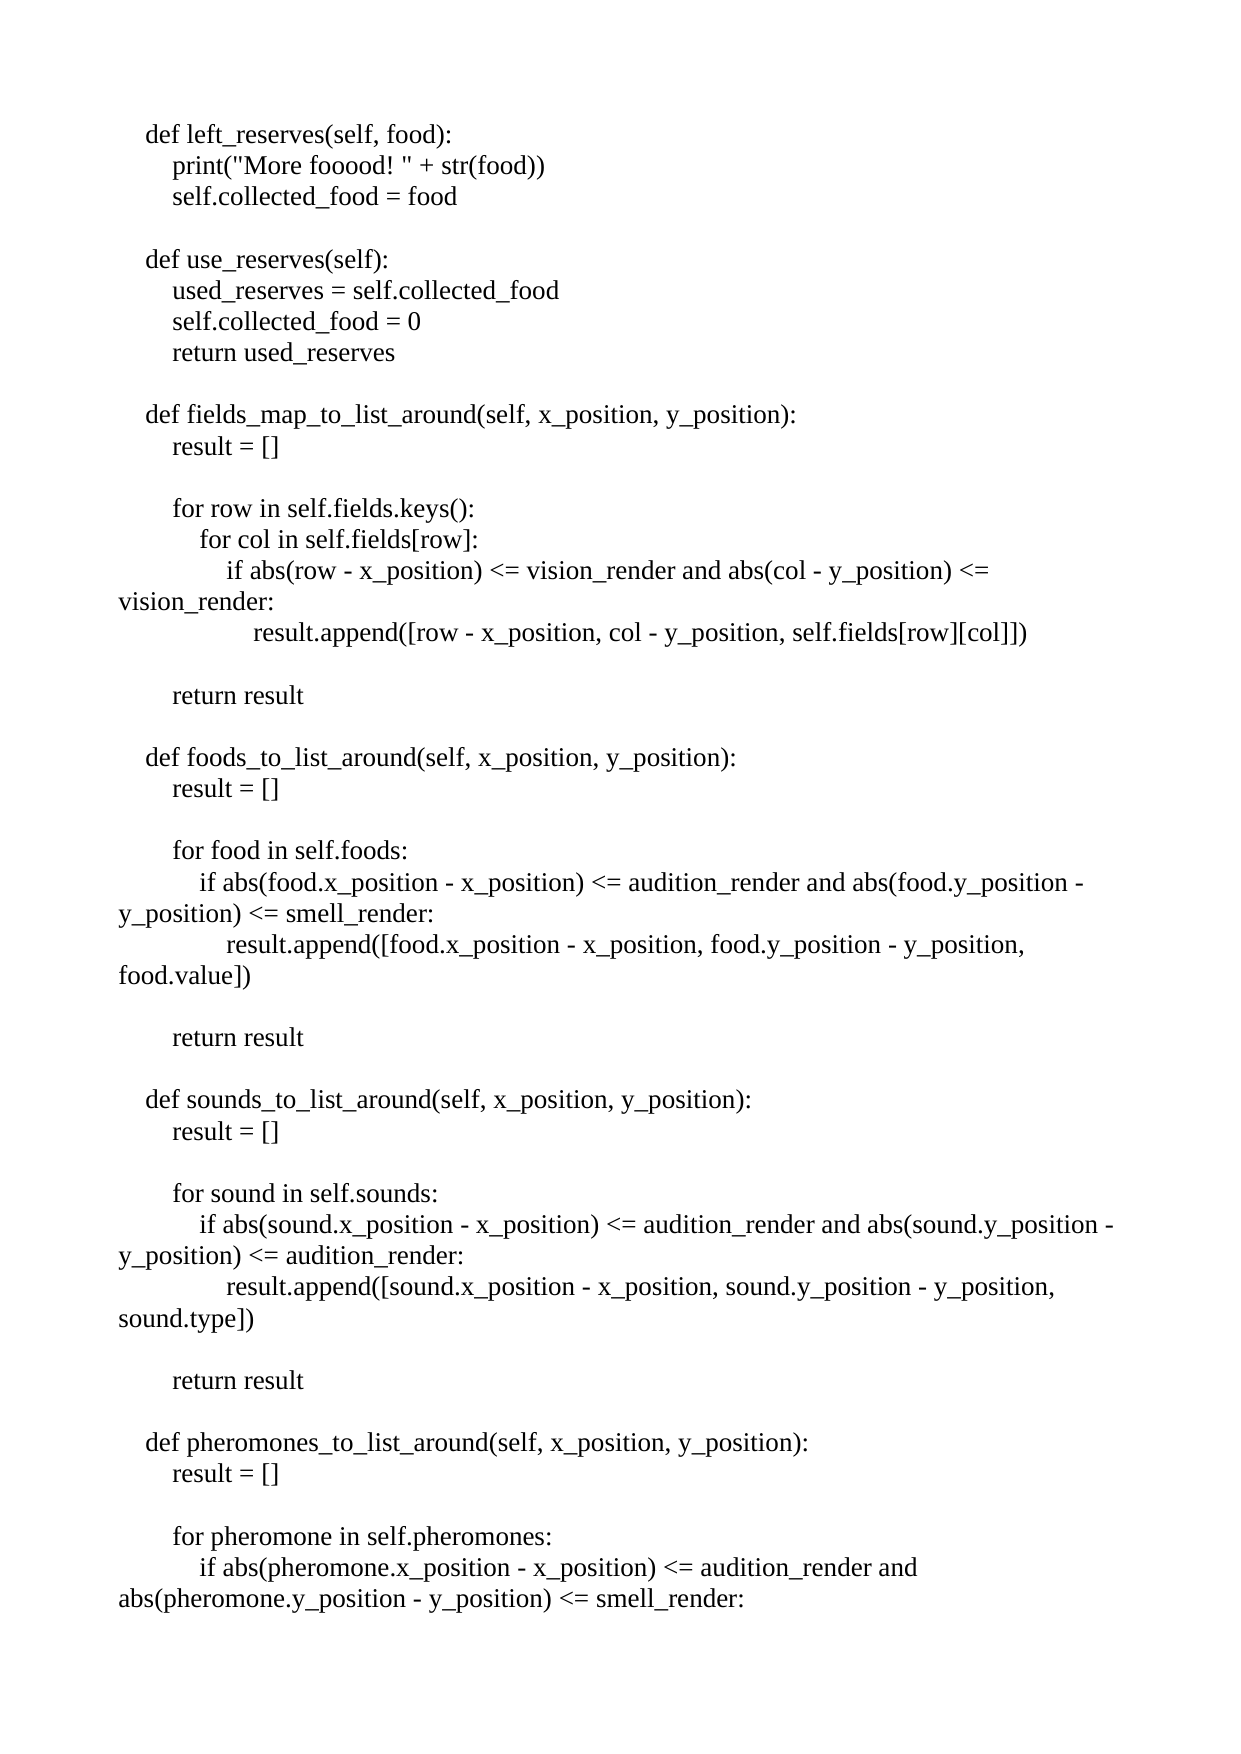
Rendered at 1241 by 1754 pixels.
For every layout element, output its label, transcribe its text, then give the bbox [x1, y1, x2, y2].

text def use_reserves(self): [118, 243, 1122, 274]
text for pheromone in self.pheromones: [118, 1520, 1122, 1551]
text result.append([food.x_position - x_position, food.y_position - y_position, food.value]) [118, 928, 1122, 990]
text def sounds_to_list_around(self, x_position, y_position): [118, 1084, 1122, 1115]
text return result [118, 1364, 1122, 1395]
text def fields_map_to_list_around(self, x_position, y_position): [118, 398, 1122, 429]
text result = [] [118, 1115, 1122, 1146]
text return result [118, 1021, 1122, 1052]
text result = [] [118, 772, 1122, 803]
text for col in self.fields[row]: [118, 523, 1122, 554]
text def left_reserves(self, food): [118, 118, 1122, 149]
text if abs(pheromone.x_position - x_position) <= audition_render and abs(pheromone.y_position - y_position) <= smell_render: [118, 1551, 1122, 1613]
text result.append([row - x_position, col - y_position, self.fields[row][col]]) [118, 616, 1122, 648]
text if abs(sound.x_position - x_position) <= audition_render and abs(sound.y_position - y_position) <= audition_render: [118, 1208, 1122, 1271]
text return result [118, 679, 1122, 710]
text def pheromones_to_list_around(self, x_position, y_position): [118, 1426, 1122, 1457]
text self.collected_food = 0 [118, 305, 1122, 336]
text result = [] [118, 1457, 1122, 1488]
text self.collected_food = food [118, 180, 1122, 212]
text def foods_to_list_around(self, x_position, y_position): [118, 741, 1122, 772]
text print("More fooood! " + str(food)) [118, 149, 1122, 180]
text result.append([sound.x_position - x_position, sound.y_position - y_position, sound.type]) [118, 1271, 1122, 1333]
text for sound in self.sounds: [118, 1177, 1122, 1208]
text used_reserves = self.collected_food [118, 274, 1122, 305]
text for food in self.foods: [118, 834, 1122, 866]
text for row in self.fields.keys(): [118, 492, 1122, 523]
text if abs(food.x_position - x_position) <= audition_render and abs(food.y_position - y_position) <= smell_render: [118, 866, 1122, 928]
text return used_reserves [118, 336, 1122, 367]
text result = [] [118, 429, 1122, 461]
text if abs(row - x_position) <= vision_render and abs(col - y_position) <= vision_render: [118, 554, 1122, 616]
